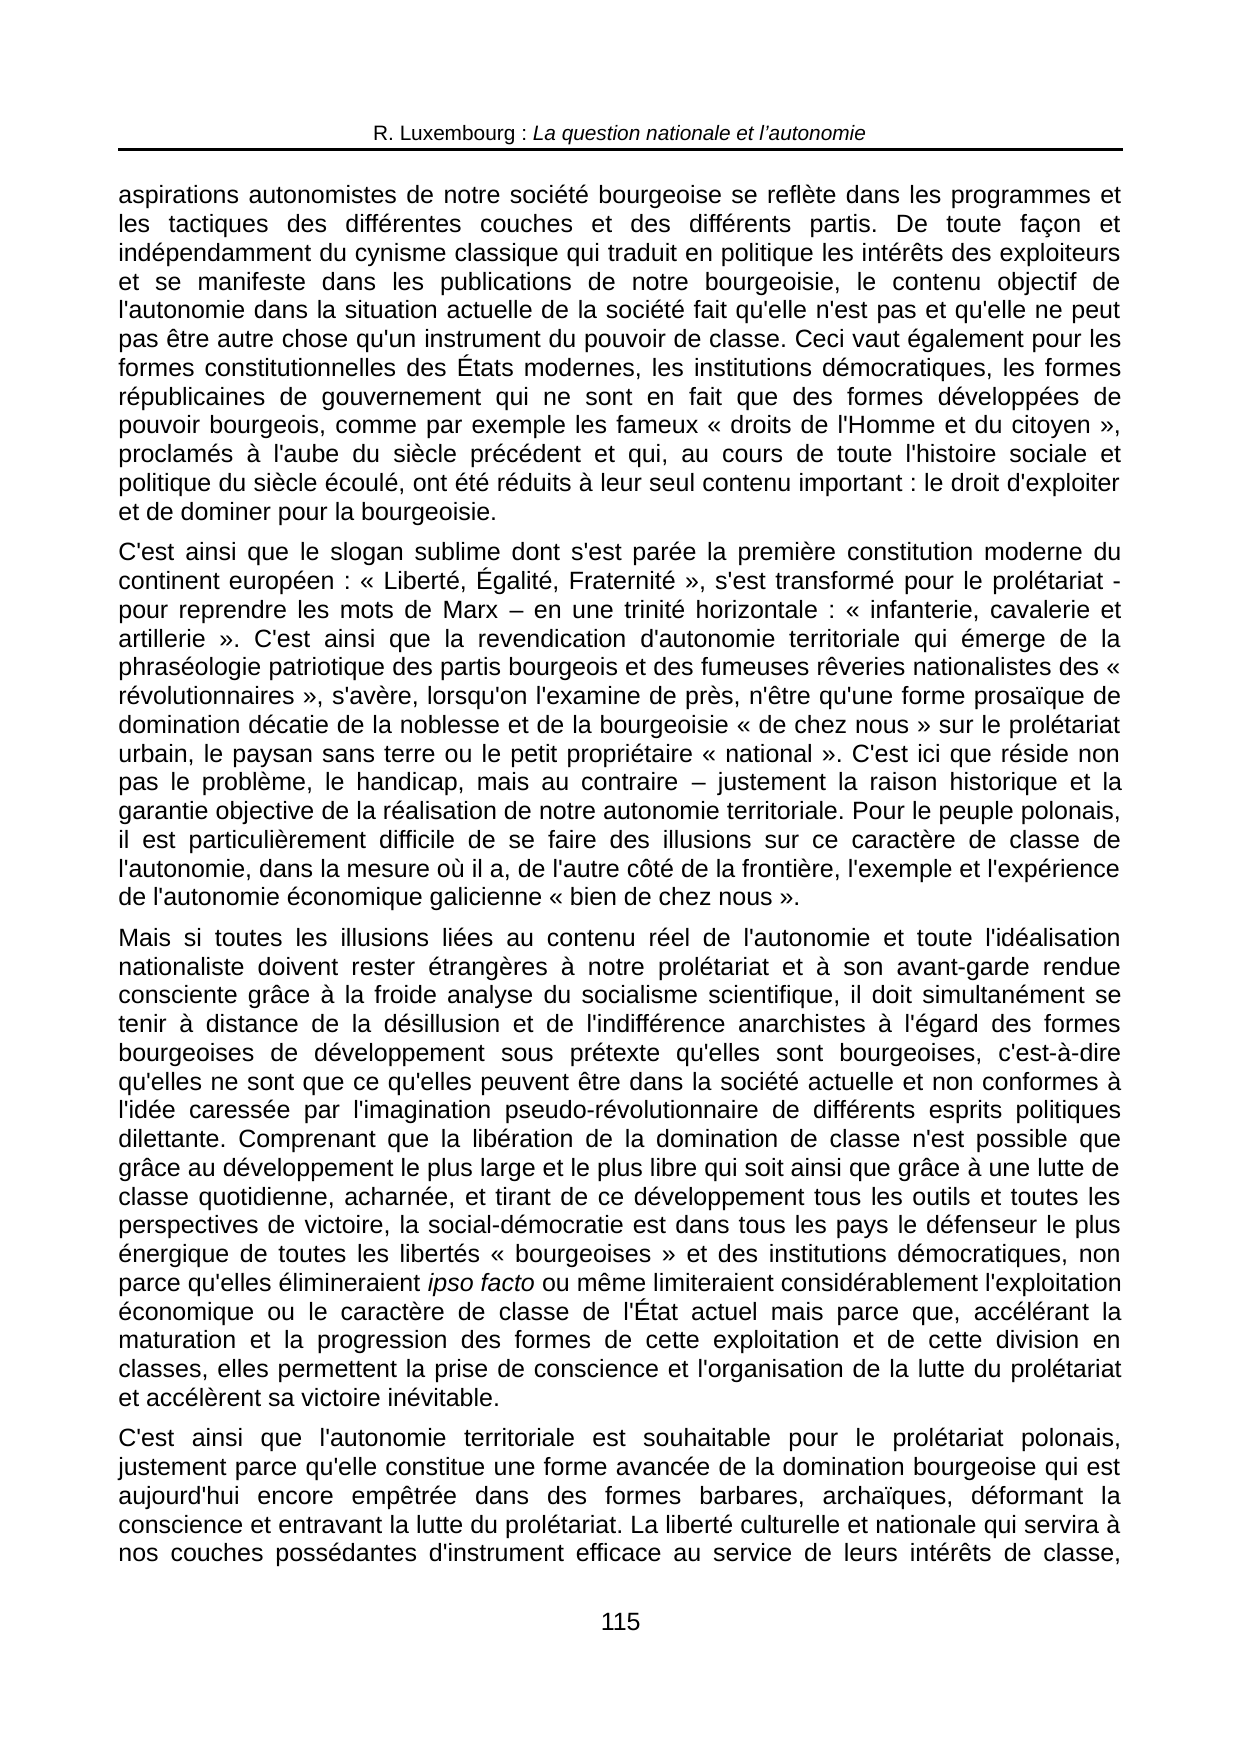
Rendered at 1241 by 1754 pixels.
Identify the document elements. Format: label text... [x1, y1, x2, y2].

text C'est ainsi que le slogan sublime dont s'est parée la première constitution moderne du continent européen : « Liberté, Égalité, Fraternité », s'est transformé pour le prolétariat - pour reprendre les mots de Marx – en une trinité horizontale : « infanterie, cavalerie et artillerie ». C'est ainsi que la revendication d'autonomie territoriale qui émerge de la phraséologie patriotique des partis bourgeois et des fumeuses rêveries nationalistes des « révolutionnaires », s'avère, lorsqu'on l'examine de près, n'être qu'une forme prosaïque de domination décatie de la noblesse et de la bourgeoisie « de chez nous » sur le prolétariat urbain, le paysan sans terre ou le petit propriétaire « national ». C'est ici que réside non pas le problème, le handicap, mais au contraire – justement la raison historique et la garantie objective de la réalisation de notre autonomie territoriale. Pour le peuple polonais, il est particulièrement difficile de se faire des illusions sur ce caractère de classe de l'autonomie, dans la mesure où il a, de l'autre côté de la frontière, l'exemple et l'expérience de l'autonomie économique galicienne « bien de chez nous ». [118, 537, 1123, 911]
text Mais si toutes les illusions liées au contenu réel de l'autonomie et toute l'idéalisation nationaliste doivent rester étrangères à notre prolétariat et à son avant-garde rendue consciente grâce à la froide analyse du socialisme scientifique, il doit simultanément se tenir à distance de la désillusion et de l'indifférence anarchistes à l'égard des formes bourgeoises de développement sous prétexte qu'elles sont bourgeoises, c'est-à-dire qu'elles ne sont que ce qu'elles peuvent être dans la société actuelle et non conformes à l'idée caressée par l'imagination pseudo-révolutionnaire de différents esprits politiques dilettante. Comprenant que la libération de la domination de classe n'est possible que grâce au développement le plus large et le plus libre qui soit ainsi que grâce à une lutte de classe quotidienne, acharnée, et tirant de ce développement tous les outils et toutes les perspectives de victoire, la social-démocratie est dans tous les pays le défenseur le plus énergique de toutes les libertés « bourgeoises » et des institutions démocratiques, non parce qu'elles élimineraient ipso facto ou même limiteraient considérablement l'exploitation économique ou le caractère de classe de l'État actuel mais parce que, accélérant la maturation et la progression des formes de cette exploitation et de cette division en classes, elles permettent la prise de conscience et l'organisation de la lutte du prolétariat et accélèrent sa victoire inévitable. [118, 923, 1123, 1412]
text C'est ainsi que l'autonomie territoriale est souhaitable pour le prolétariat polonais, justement parce qu'elle constitue une forme avancée de la domination bourgeoise qui est aujourd'hui encore empêtrée dans des formes barbares, archaïques, déformant la conscience et entravant la lutte du prolétariat. La liberté culturelle et nationale qui servira à nos couches possédantes d'instrument efficace au service de leurs intérêts de classe, [118, 1423, 1123, 1567]
text aspirations autonomistes de notre société bourgeoise se reflète dans les programmes et les tactiques des différentes couches et des différents partis. De toute façon et indépendamment du cynisme classique qui traduit en politique les intérêts des exploiteurs et se manifeste dans les publications de notre bourgeoisie, le contenu objectif de l'autonomie dans la situation actuelle de la société fait qu'elle n'est pas et qu'elle ne peut pas être autre chose qu'un instrument du pouvoir de classe. Ceci vaut également pour les formes constitutionnelles des États modernes, les institutions démocratiques, les formes républicaines de gouvernement qui ne sont en fait que des formes développées de pouvoir bourgeois, comme par exemple les fameux « droits de l'Homme et du citoyen », proclamés à l'aube du siècle précédent et qui, au cours de toute l'histoire sociale et politique du siècle écoulé, ont été réduits à leur seul contenu important : le droit d'exploiter et de dominer pour la bourgeoisie. [118, 181, 1123, 526]
